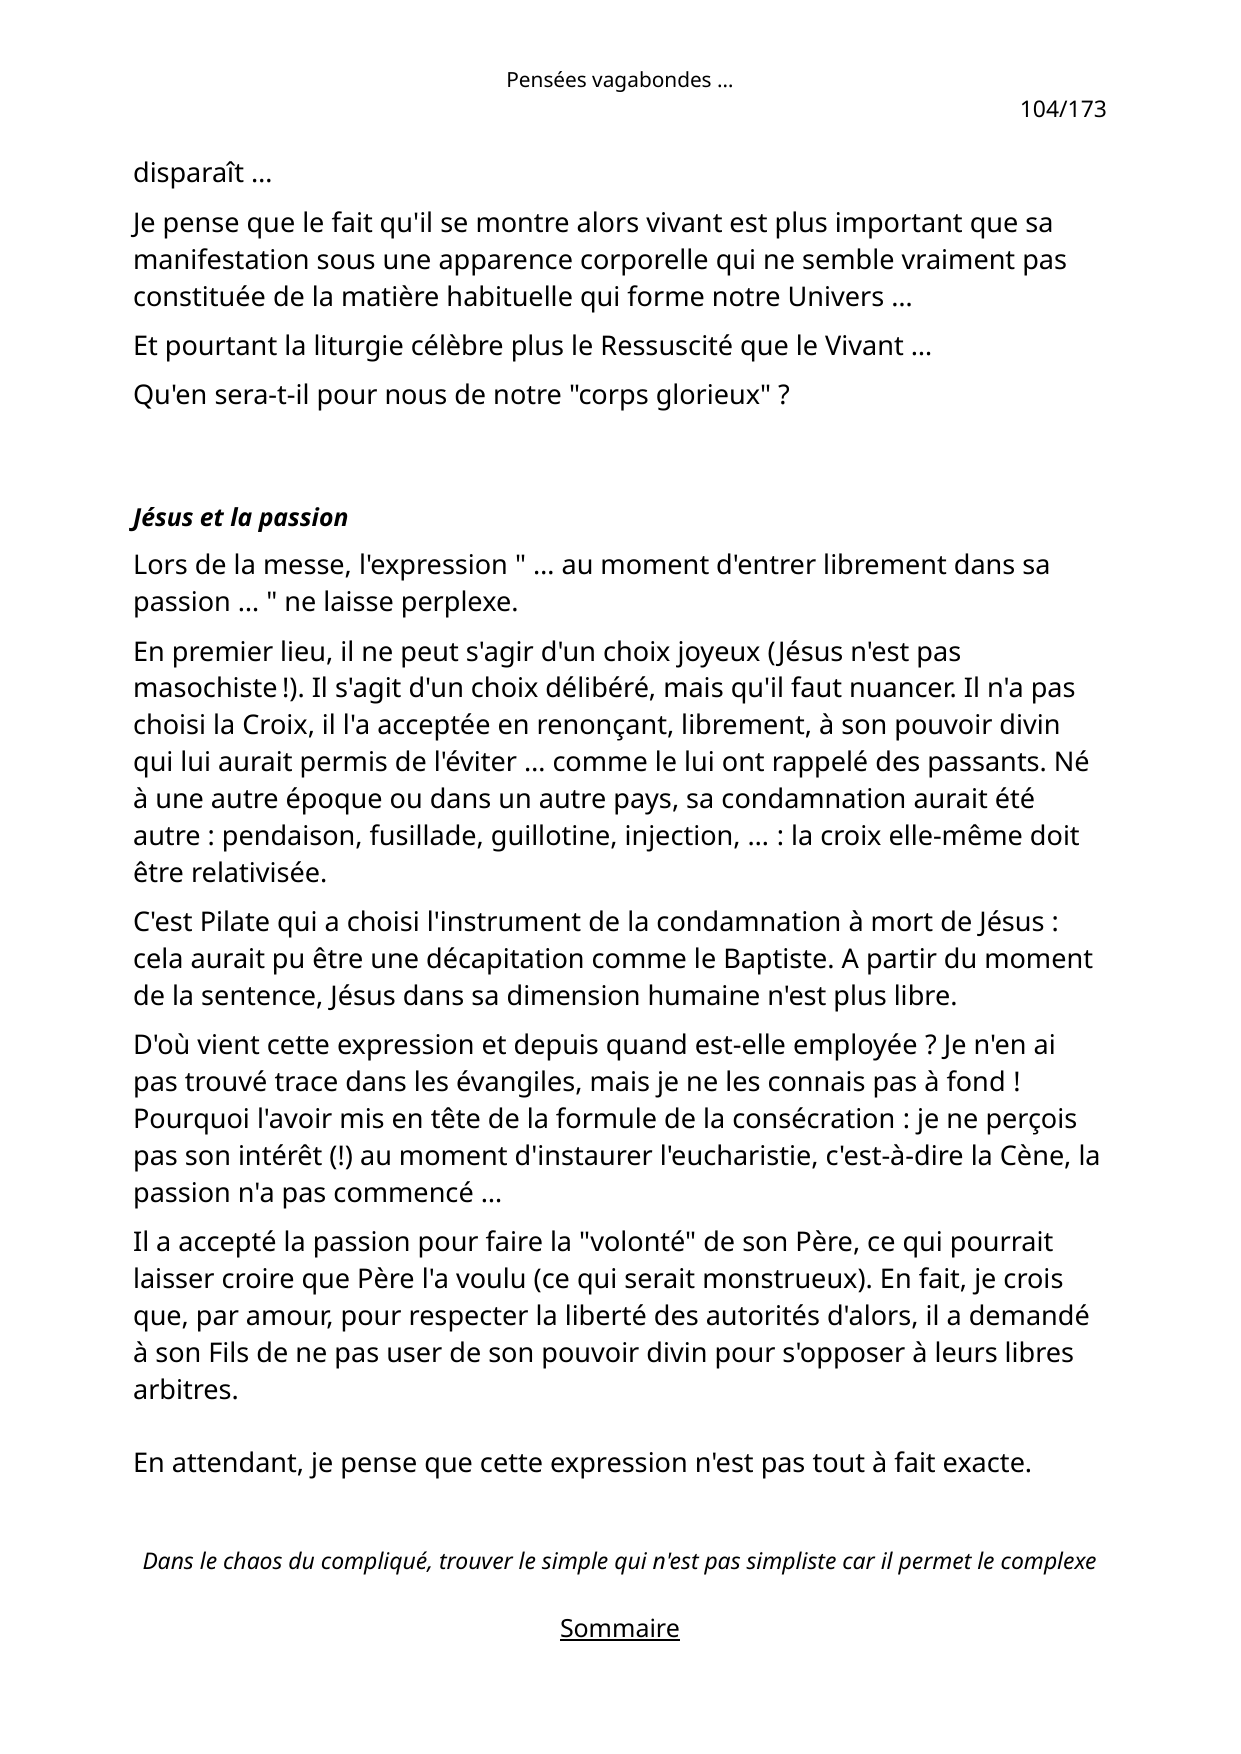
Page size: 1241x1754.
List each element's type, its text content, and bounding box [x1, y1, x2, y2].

text En premier lieu, il ne peut s'agir d'un choix joyeux (Jésus n'est pas masochiste !). Il s'agit d'un choix délibéré, mais qu'il faut nuancer. Il n'a pas choisi la Croix, il l'a acceptée en renonçant, librement, à son pouvoir divin qui lui aurait permis de l'éviter … comme le lui ont rappelé des passants. Né à une autre époque ou dans un autre pays, sa condamnation aurait été autre : pendaison, fusillade, guillotine, injection, … : la croix elle-même doit être relativisée. [133, 632, 1107, 890]
subtitle Jésus et la passion [133, 499, 1107, 533]
text D'où vient cette expression et depuis quand est-elle employée ? Je n'en ai pas trouvé trace dans les évangiles, mais je ne les connais pas à fond ! Pourquoi l'avoir mis en tête de la formule de la consécration : je ne perçois pas son intérêt (!) au moment d'instaurer l'eucharistie, c'est-à-dire la Cène, la passion n'a pas commencé … [133, 1026, 1107, 1210]
text Et pourtant la liturgie célèbre plus le Ressuscité que le Vivant … [133, 326, 1107, 363]
text Il a accepté la passion pour faire la "volonté" de son Père, ce qui pourrait laisser croire que Père l'a voulu (ce qui serait monstrueux). En fait, je crois que, par amour, pour respecter la liberté des autorités d'alors, il a demandé à son Fils de ne pas user de son pouvoir divin pour s'opposer à leurs libres arbitres. En attendant, je pense que cette expression n'est pas tout à fait exacte. [133, 1223, 1107, 1481]
text disparaît … [133, 154, 1107, 191]
text Je pense que le fait qu'il se montre alors vivant est plus important que sa manifestation sous une apparence corporelle qui ne semble vraiment pas constituée de la matière habituelle qui forme notre Univers … [133, 203, 1107, 314]
text C'est Pilate qui a choisi l'instrument de la condamnation à mort de Jésus : cela aurait pu être une décapitation comme le Baptiste. A partir du moment de la sentence, Jésus dans sa dimension humaine n'est plus libre. [133, 903, 1107, 1013]
text Lors de la messe, l'expression " … au moment d'entrer librement dans sa passion … " ne laisse perplexe. [133, 546, 1107, 619]
text Qu'en sera-t-il pour nous de notre "corps glorieux" ? [133, 376, 1107, 413]
